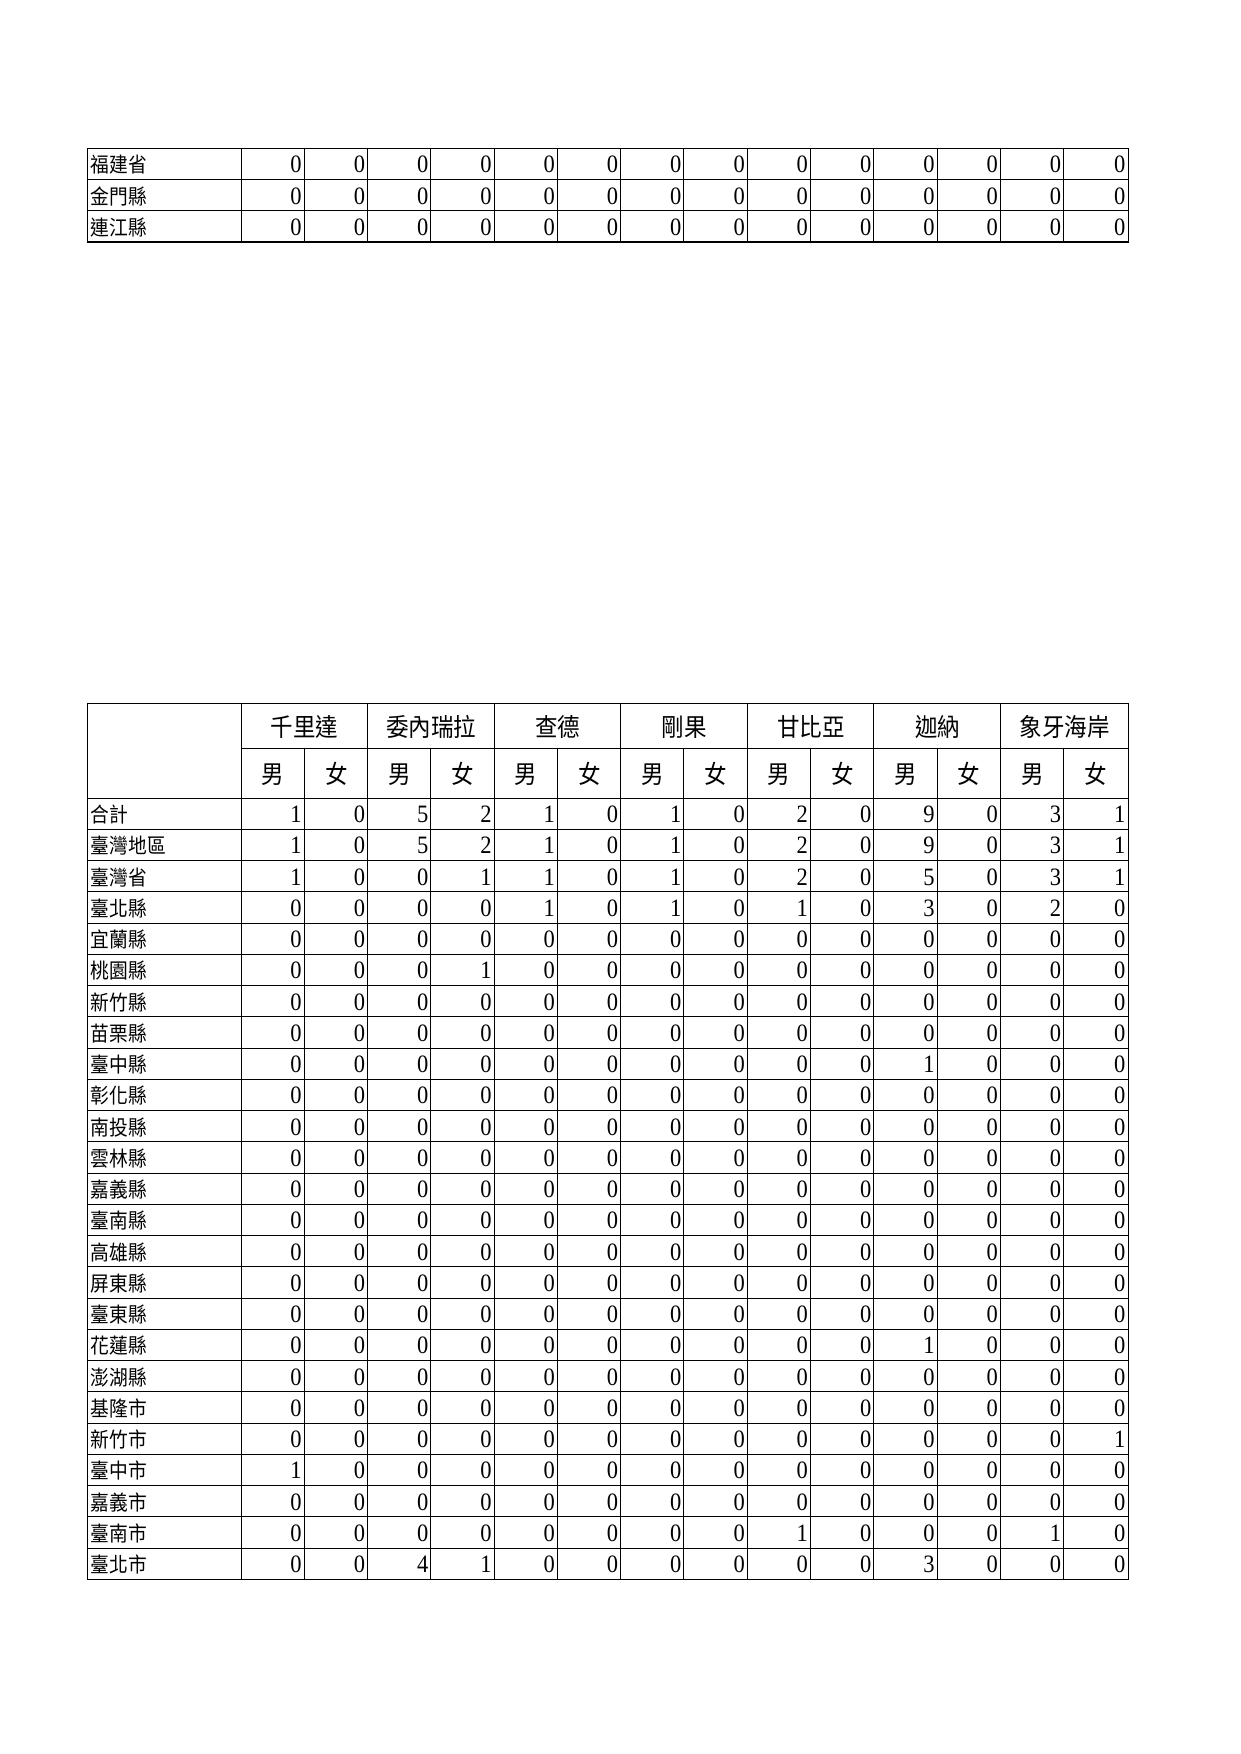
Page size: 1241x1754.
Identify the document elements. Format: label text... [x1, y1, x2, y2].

table_cell 0 [368, 1080, 430, 1110]
table_cell 0 [811, 1049, 873, 1079]
table_cell 2 [431, 799, 494, 829]
table_cell 0 [874, 1455, 937, 1485]
table_cell 2 [431, 830, 494, 860]
table_cell 0 [242, 986, 304, 1016]
table_cell 0 [684, 1111, 747, 1141]
table_header 迦納 [874, 704, 1000, 747]
table_cell 0 [558, 1142, 620, 1172]
table_cell 3 [1001, 799, 1063, 829]
table_cell 臺北市 [88, 1549, 241, 1579]
table_cell 0 [621, 1549, 683, 1579]
table_cell 0 [558, 1205, 620, 1235]
table_cell 新竹市 [88, 1424, 241, 1454]
table_cell 0 [874, 1205, 937, 1235]
table_cell 0 [811, 1549, 873, 1579]
table_cell 1 [621, 799, 683, 829]
table_cell 0 [368, 1142, 430, 1172]
table_cell 0 [495, 1080, 557, 1110]
table_cell 0 [431, 1486, 494, 1516]
table_cell 2 [748, 861, 810, 891]
table_cell 0 [1001, 149, 1063, 179]
table_cell 0 [368, 1392, 430, 1422]
table_cell 0 [242, 1111, 304, 1141]
table_cell 0 [242, 924, 304, 954]
table_cell 0 [811, 1361, 873, 1391]
table_cell 0 [431, 1080, 494, 1110]
table_cell 0 [938, 1142, 1000, 1172]
table_cell 0 [495, 1142, 557, 1172]
table_cell 0 [938, 1049, 1000, 1079]
table_cell 0 [558, 1455, 620, 1485]
table_cell 男 [748, 749, 810, 797]
table_cell 0 [938, 1080, 1000, 1110]
table_cell 屏東縣 [88, 1267, 241, 1297]
table_cell 0 [748, 1549, 810, 1579]
table_cell 0 [305, 1049, 367, 1079]
table_cell 臺中市 [88, 1455, 241, 1485]
table_cell 0 [748, 1392, 810, 1422]
table_cell 0 [1001, 1111, 1063, 1141]
table_cell 0 [748, 924, 810, 954]
table_cell 0 [684, 1049, 747, 1079]
table_cell 0 [242, 1080, 304, 1110]
table_cell 3 [874, 1549, 937, 1579]
table_cell 0 [558, 830, 620, 860]
table_cell 2 [1001, 892, 1063, 922]
table_cell 金門縣 [88, 180, 241, 210]
table_cell 臺東縣 [88, 1299, 241, 1329]
table_cell 0 [431, 1330, 494, 1360]
table_cell 0 [684, 1424, 747, 1454]
table_cell 花蓮縣 [88, 1330, 241, 1360]
table_cell 0 [874, 1174, 937, 1204]
table_cell 0 [748, 149, 810, 179]
table_cell 0 [305, 1392, 367, 1422]
table_cell 0 [305, 861, 367, 891]
table_cell 0 [495, 1330, 557, 1360]
table_cell 0 [495, 1549, 557, 1579]
table_cell 0 [305, 1017, 367, 1047]
table_cell 1 [1064, 1424, 1128, 1454]
table_cell 0 [621, 1017, 683, 1047]
table_cell 0 [811, 1174, 873, 1204]
table_cell 0 [621, 924, 683, 954]
table_cell 0 [431, 1174, 494, 1204]
table_cell 0 [305, 1424, 367, 1454]
table_cell 0 [938, 1486, 1000, 1516]
table_cell 0 [368, 1236, 430, 1266]
table_cell 0 [748, 1455, 810, 1485]
table_cell 0 [305, 1236, 367, 1266]
table_cell 0 [748, 1174, 810, 1204]
table_cell 0 [811, 149, 873, 179]
table_cell 0 [748, 1080, 810, 1110]
table_cell 0 [748, 1111, 810, 1141]
table_cell 0 [938, 149, 1000, 179]
table_cell 0 [684, 955, 747, 985]
table_cell 0 [242, 1142, 304, 1172]
table_cell 0 [811, 1205, 873, 1235]
table_cell 0 [431, 1142, 494, 1172]
table_cell 0 [368, 1486, 430, 1516]
table_cell 0 [431, 924, 494, 954]
table_cell 女 [305, 749, 367, 797]
table_cell 0 [874, 955, 937, 985]
table_cell 0 [1001, 211, 1063, 241]
table_cell 嘉義縣 [88, 1174, 241, 1204]
table_cell 0 [495, 1049, 557, 1079]
table_cell 0 [431, 1049, 494, 1079]
table_cell 0 [874, 1142, 937, 1172]
table_cell 0 [431, 1392, 494, 1422]
table_cell 0 [748, 1142, 810, 1172]
table_cell 0 [811, 799, 873, 829]
table_cell 9 [874, 799, 937, 829]
table_cell 0 [1064, 1017, 1128, 1047]
table_cell 0 [431, 986, 494, 1016]
table_cell 0 [874, 1361, 937, 1391]
table_cell 合計 [88, 799, 241, 829]
table_cell 0 [684, 1205, 747, 1235]
table_cell 0 [495, 924, 557, 954]
table_cell 0 [938, 1361, 1000, 1391]
table_cell 0 [368, 211, 430, 241]
table_cell 0 [495, 986, 557, 1016]
table_cell 0 [1064, 1142, 1128, 1172]
table_cell 0 [1064, 1517, 1128, 1547]
table_cell 0 [874, 1424, 937, 1454]
table_cell 0 [621, 1142, 683, 1172]
table_cell 0 [1001, 1455, 1063, 1485]
table_cell 0 [1064, 1330, 1128, 1360]
table_cell 0 [1001, 1392, 1063, 1422]
table_cell 女 [1064, 749, 1128, 797]
table_cell 0 [811, 1017, 873, 1047]
table_cell 0 [1064, 1299, 1128, 1329]
table_cell 1 [621, 830, 683, 860]
table_cell 0 [431, 1455, 494, 1485]
table_cell 0 [368, 1205, 430, 1235]
table_cell 1 [748, 892, 810, 922]
table_cell 0 [1064, 1267, 1128, 1297]
table_cell 0 [558, 924, 620, 954]
table_cell 0 [811, 1080, 873, 1110]
table_cell 0 [431, 1017, 494, 1047]
table_cell 0 [874, 1486, 937, 1516]
table_cell 0 [748, 211, 810, 241]
table_cell 0 [1001, 955, 1063, 985]
table_cell 0 [431, 892, 494, 922]
table_cell 0 [558, 1049, 620, 1079]
table_cell 0 [938, 1299, 1000, 1329]
table_cell 0 [305, 1361, 367, 1391]
table_cell 0 [1064, 1049, 1128, 1079]
table_cell 0 [495, 1111, 557, 1141]
table_cell 0 [811, 1236, 873, 1266]
table_cell 0 [1001, 1174, 1063, 1204]
table_cell 0 [811, 892, 873, 922]
table_cell 0 [305, 1205, 367, 1235]
table_cell 嘉義市 [88, 1486, 241, 1516]
table_cell 0 [368, 1267, 430, 1297]
table_cell 0 [558, 1236, 620, 1266]
table_cell 0 [305, 924, 367, 954]
table_cell 0 [811, 986, 873, 1016]
table_cell 0 [811, 211, 873, 241]
table_cell 0 [938, 1517, 1000, 1547]
table_cell 0 [242, 1236, 304, 1266]
table_cell 0 [242, 1174, 304, 1204]
table_cell 苗栗縣 [88, 1017, 241, 1047]
table_cell 0 [938, 986, 1000, 1016]
table_cell 0 [938, 1205, 1000, 1235]
table_cell 0 [431, 1299, 494, 1329]
table_cell 男 [495, 749, 557, 797]
table_cell 0 [684, 1142, 747, 1172]
table_cell 0 [1064, 1549, 1128, 1579]
table_cell 0 [811, 1330, 873, 1360]
table_cell 1 [874, 1049, 937, 1079]
table_cell 0 [938, 211, 1000, 241]
table_cell 0 [1064, 955, 1128, 985]
table_cell 澎湖縣 [88, 1361, 241, 1391]
table_cell 0 [874, 1392, 937, 1422]
table_cell 女 [558, 749, 620, 797]
table_cell 0 [1064, 211, 1128, 241]
table_cell 男 [242, 749, 304, 797]
table_cell 2 [748, 799, 810, 829]
table_cell 福建省 [88, 149, 241, 179]
table_cell 0 [748, 1017, 810, 1047]
table_cell 0 [621, 1111, 683, 1141]
table_cell 0 [938, 830, 1000, 860]
table_cell 1 [1064, 861, 1128, 891]
table_cell 基隆市 [88, 1392, 241, 1422]
table_cell 1 [242, 861, 304, 891]
table_cell 0 [621, 180, 683, 210]
table_cell 0 [242, 149, 304, 179]
table_cell 0 [621, 1486, 683, 1516]
table_cell 1 [874, 1330, 937, 1360]
table_cell 0 [684, 1080, 747, 1110]
table_cell 0 [305, 1330, 367, 1360]
table_cell 0 [684, 892, 747, 922]
table_cell 1 [495, 799, 557, 829]
table_cell 0 [242, 1424, 304, 1454]
table_cell 9 [874, 830, 937, 860]
table_cell 0 [938, 1174, 1000, 1204]
table_cell 0 [684, 1267, 747, 1297]
table_cell 5 [368, 830, 430, 860]
table_cell 0 [621, 1455, 683, 1485]
table_cell 桃園縣 [88, 955, 241, 985]
table_cell 0 [1001, 1205, 1063, 1235]
table_header 象牙海岸 [1001, 704, 1128, 747]
table_cell 0 [748, 1205, 810, 1235]
table_cell 0 [495, 1174, 557, 1204]
table_cell 0 [938, 861, 1000, 891]
table_cell 0 [242, 1330, 304, 1360]
table_cell 0 [558, 1361, 620, 1391]
table_cell 0 [1001, 1486, 1063, 1516]
table_cell 0 [684, 1361, 747, 1391]
table_cell 0 [748, 1330, 810, 1360]
table_cell 0 [684, 149, 747, 179]
table_cell 0 [874, 1080, 937, 1110]
table_cell 0 [242, 1361, 304, 1391]
table_cell 連江縣 [88, 211, 241, 241]
table_cell 0 [748, 1236, 810, 1266]
table_cell 0 [684, 1517, 747, 1547]
table_cell 0 [748, 1361, 810, 1391]
table_cell 0 [431, 1111, 494, 1141]
table_cell 0 [1001, 1049, 1063, 1079]
table_cell 0 [368, 149, 430, 179]
table_cell 0 [684, 180, 747, 210]
table_cell 0 [811, 1392, 873, 1422]
table_cell 0 [1064, 1080, 1128, 1110]
table_cell 0 [1001, 1142, 1063, 1172]
table_cell 0 [242, 211, 304, 241]
table_cell 0 [242, 955, 304, 985]
table_cell 0 [431, 1517, 494, 1547]
table_cell 0 [811, 1299, 873, 1329]
table_cell 0 [242, 180, 304, 210]
table_cell 0 [431, 1361, 494, 1391]
table_cell 雲林縣 [88, 1142, 241, 1172]
table_cell 0 [242, 1017, 304, 1047]
table_cell 臺灣地區 [88, 830, 241, 860]
table_cell 0 [368, 924, 430, 954]
table_cell 0 [811, 1517, 873, 1547]
table_cell 0 [1001, 1330, 1063, 1360]
table_cell 0 [811, 861, 873, 891]
table_cell 0 [242, 892, 304, 922]
table_cell 0 [938, 1392, 1000, 1422]
table_cell 0 [938, 180, 1000, 210]
table_cell 0 [684, 1486, 747, 1516]
table_cell 0 [621, 1299, 683, 1329]
table_cell 0 [431, 1424, 494, 1454]
table_cell 0 [558, 1017, 620, 1047]
table_cell 2 [748, 830, 810, 860]
table_cell 0 [431, 1236, 494, 1266]
table_cell 0 [558, 1174, 620, 1204]
table_cell 0 [938, 1455, 1000, 1485]
table_cell 0 [558, 1517, 620, 1547]
table_cell 男 [1001, 749, 1063, 797]
table_cell 0 [621, 149, 683, 179]
table_cell 0 [811, 924, 873, 954]
table_cell 0 [368, 1017, 430, 1047]
table_cell 1 [242, 1455, 304, 1485]
table_cell 0 [748, 180, 810, 210]
table_cell 0 [305, 1142, 367, 1172]
table_cell 0 [684, 830, 747, 860]
table_cell 0 [1001, 1267, 1063, 1297]
table_cell 宜蘭縣 [88, 924, 241, 954]
table_cell 0 [368, 892, 430, 922]
table_cell 0 [684, 1455, 747, 1485]
table_cell 0 [621, 1174, 683, 1204]
table_cell 0 [938, 924, 1000, 954]
table_cell 0 [621, 1236, 683, 1266]
table_cell 0 [305, 1080, 367, 1110]
table_cell 1 [1001, 1517, 1063, 1547]
table_cell 0 [1064, 180, 1128, 210]
table_cell 0 [242, 1299, 304, 1329]
table_cell 0 [684, 1236, 747, 1266]
table_cell 0 [684, 861, 747, 891]
table_header 甘比亞 [748, 704, 873, 747]
table_cell 0 [1064, 986, 1128, 1016]
table_cell 0 [811, 1424, 873, 1454]
table_cell 0 [558, 861, 620, 891]
table_header 千里達 [242, 704, 367, 747]
table_cell 0 [431, 180, 494, 210]
table_cell 1 [431, 955, 494, 985]
table_cell 1 [621, 892, 683, 922]
table_cell 0 [495, 955, 557, 985]
table_cell 0 [1001, 1236, 1063, 1266]
table_cell 0 [621, 955, 683, 985]
table_cell 0 [684, 1392, 747, 1422]
table_header 委內瑞拉 [368, 704, 494, 747]
table_cell 0 [495, 1299, 557, 1329]
table_cell 0 [495, 1486, 557, 1516]
table_cell 0 [495, 180, 557, 210]
table_cell 0 [305, 799, 367, 829]
table_cell 0 [242, 1549, 304, 1579]
table_cell 0 [242, 1486, 304, 1516]
table_cell 0 [305, 1267, 367, 1297]
table_cell 0 [368, 1424, 430, 1454]
table_cell 0 [621, 1267, 683, 1297]
table_cell 0 [431, 1205, 494, 1235]
table_cell 0 [558, 1080, 620, 1110]
table_cell 0 [305, 1299, 367, 1329]
table_cell 0 [558, 1392, 620, 1422]
table_cell 0 [305, 149, 367, 179]
table_cell 0 [495, 149, 557, 179]
table_cell 0 [811, 830, 873, 860]
table_cell 0 [305, 830, 367, 860]
table_cell 1 [748, 1517, 810, 1547]
table_cell 0 [1064, 1205, 1128, 1235]
table_cell 臺南市 [88, 1517, 241, 1547]
table_cell 0 [621, 1330, 683, 1360]
table_cell 0 [242, 1267, 304, 1297]
table_cell 0 [305, 1486, 367, 1516]
table_cell 0 [874, 1236, 937, 1266]
table_cell 0 [305, 1174, 367, 1204]
table_cell 臺中縣 [88, 1049, 241, 1079]
table_cell 3 [874, 892, 937, 922]
table_cell 0 [684, 799, 747, 829]
table_cell 0 [431, 211, 494, 241]
table_cell 0 [558, 799, 620, 829]
table_header 剛果 [621, 704, 747, 747]
table_cell 0 [242, 1517, 304, 1547]
table_cell 0 [368, 1174, 430, 1204]
table_cell 0 [242, 1205, 304, 1235]
table_cell 0 [684, 1299, 747, 1329]
table_cell 女 [938, 749, 1000, 797]
table_cell 男 [874, 749, 937, 797]
table_cell 0 [621, 1361, 683, 1391]
table_cell 0 [938, 1330, 1000, 1360]
table_cell 0 [368, 1299, 430, 1329]
table_cell 0 [1064, 1236, 1128, 1266]
table_cell 0 [748, 1486, 810, 1516]
table_cell 0 [684, 211, 747, 241]
table_cell 0 [811, 1142, 873, 1172]
table_cell 男 [368, 749, 430, 797]
table_cell 0 [305, 892, 367, 922]
table_cell 1 [1064, 830, 1128, 860]
table_cell 0 [938, 1017, 1000, 1047]
table_cell 0 [1064, 1392, 1128, 1422]
table_cell 0 [1064, 1486, 1128, 1516]
table_cell 0 [305, 211, 367, 241]
table_cell 0 [1064, 1455, 1128, 1485]
table_cell 1 [495, 861, 557, 891]
table_cell 1 [1064, 799, 1128, 829]
table_cell 0 [558, 1330, 620, 1360]
table_cell 0 [305, 1549, 367, 1579]
table_cell 0 [242, 1392, 304, 1422]
table_cell 0 [495, 1424, 557, 1454]
table_cell 0 [621, 1392, 683, 1422]
table_cell 0 [368, 1455, 430, 1485]
table_cell 0 [621, 986, 683, 1016]
table_cell 0 [558, 892, 620, 922]
table_cell 0 [938, 1267, 1000, 1297]
table_cell 0 [558, 149, 620, 179]
table_cell 0 [495, 1392, 557, 1422]
table_cell 0 [748, 1424, 810, 1454]
table_cell 0 [938, 799, 1000, 829]
table_cell 1 [621, 861, 683, 891]
table_cell 0 [748, 1299, 810, 1329]
table_cell 0 [558, 986, 620, 1016]
table_cell 0 [368, 1049, 430, 1079]
table_cell 新竹縣 [88, 986, 241, 1016]
table_cell 0 [495, 1017, 557, 1047]
table_cell 0 [1064, 1361, 1128, 1391]
table_cell 0 [811, 180, 873, 210]
table_cell 0 [811, 1267, 873, 1297]
table_cell 0 [558, 1486, 620, 1516]
table_cell 0 [874, 1517, 937, 1547]
table_cell 0 [811, 1455, 873, 1485]
table_cell 0 [938, 955, 1000, 985]
table_cell 臺北縣 [88, 892, 241, 922]
table_cell 0 [495, 1205, 557, 1235]
table_cell 0 [621, 1517, 683, 1547]
table_cell 0 [368, 1330, 430, 1360]
table_cell 0 [874, 211, 937, 241]
table_cell 0 [558, 180, 620, 210]
table_cell 0 [495, 1361, 557, 1391]
table_cell 1 [495, 892, 557, 922]
table_cell 0 [684, 1330, 747, 1360]
table_cell 0 [874, 986, 937, 1016]
table_cell 0 [621, 211, 683, 241]
table_cell 0 [938, 1424, 1000, 1454]
table_cell 0 [621, 1049, 683, 1079]
table_cell 0 [621, 1080, 683, 1110]
table_cell 0 [368, 861, 430, 891]
table_cell 0 [811, 1486, 873, 1516]
table_cell 4 [368, 1549, 430, 1579]
table_cell 5 [368, 799, 430, 829]
table_cell 臺灣省 [88, 861, 241, 891]
table_cell 0 [558, 1549, 620, 1579]
table_cell 0 [748, 1267, 810, 1297]
table_cell 0 [1001, 1549, 1063, 1579]
table_cell 0 [938, 1111, 1000, 1141]
table_cell 0 [684, 1174, 747, 1204]
table_cell 0 [368, 1517, 430, 1547]
table_cell 0 [495, 1267, 557, 1297]
table_cell 0 [305, 1517, 367, 1547]
table_cell 0 [1001, 1299, 1063, 1329]
table_cell 0 [368, 986, 430, 1016]
table_cell 0 [305, 1455, 367, 1485]
table_cell 0 [1001, 1424, 1063, 1454]
table_cell 5 [874, 861, 937, 891]
table_cell 1 [242, 799, 304, 829]
table_cell 0 [684, 1549, 747, 1579]
table_cell 0 [1064, 149, 1128, 179]
table_cell 0 [748, 1049, 810, 1079]
table_cell 0 [431, 1267, 494, 1297]
table_cell 0 [305, 955, 367, 985]
table_cell 男 [621, 749, 683, 797]
table_cell 3 [1001, 830, 1063, 860]
table_cell 臺南縣 [88, 1205, 241, 1235]
table_cell 0 [874, 1111, 937, 1141]
table_cell 0 [495, 1236, 557, 1266]
table_cell 0 [811, 955, 873, 985]
table_cell 1 [242, 830, 304, 860]
table_cell 0 [684, 924, 747, 954]
table_cell 0 [558, 1267, 620, 1297]
table_cell 0 [1001, 986, 1063, 1016]
table_cell 0 [305, 1111, 367, 1141]
table_cell 0 [1001, 1017, 1063, 1047]
table_cell 0 [748, 986, 810, 1016]
table_cell 女 [684, 749, 747, 797]
table_cell 0 [874, 1299, 937, 1329]
table_cell 女 [811, 749, 873, 797]
table_cell 0 [1064, 924, 1128, 954]
table_cell 0 [495, 211, 557, 241]
table_cell 0 [368, 180, 430, 210]
table_cell 0 [874, 1017, 937, 1047]
table_cell 0 [621, 1205, 683, 1235]
table_cell 0 [431, 149, 494, 179]
table_cell 0 [495, 1455, 557, 1485]
table_cell 0 [558, 955, 620, 985]
table_cell 1 [431, 861, 494, 891]
table_cell 0 [684, 986, 747, 1016]
table_header [88, 704, 241, 797]
table_cell 0 [1064, 892, 1128, 922]
table_cell 0 [242, 1049, 304, 1079]
table_cell 0 [1064, 1174, 1128, 1204]
table_cell 0 [558, 211, 620, 241]
table_cell 1 [495, 830, 557, 860]
table_cell 0 [938, 1549, 1000, 1579]
table_cell 0 [874, 1267, 937, 1297]
table_cell 1 [431, 1549, 494, 1579]
table_cell 0 [558, 1424, 620, 1454]
table_cell 0 [305, 986, 367, 1016]
table_cell 高雄縣 [88, 1236, 241, 1266]
table_cell 0 [558, 1299, 620, 1329]
table_cell 0 [558, 1111, 620, 1141]
table_cell 0 [1001, 924, 1063, 954]
table_cell 0 [1001, 180, 1063, 210]
table_cell 女 [431, 749, 494, 797]
table_cell 0 [684, 1017, 747, 1047]
table_cell 0 [368, 955, 430, 985]
table_cell 0 [874, 149, 937, 179]
table_header 查德 [495, 704, 620, 747]
table_cell 0 [811, 1111, 873, 1141]
table_cell 彰化縣 [88, 1080, 241, 1110]
table_cell 0 [938, 1236, 1000, 1266]
table_cell 南投縣 [88, 1111, 241, 1141]
table_cell 0 [1001, 1361, 1063, 1391]
table_cell 0 [748, 955, 810, 985]
table_cell 0 [368, 1361, 430, 1391]
table_cell 0 [874, 924, 937, 954]
table_cell 0 [495, 1517, 557, 1547]
table_cell 0 [1001, 1080, 1063, 1110]
table_cell 0 [621, 1424, 683, 1454]
table_cell 0 [874, 180, 937, 210]
table_cell 0 [305, 180, 367, 210]
table_cell 0 [368, 1111, 430, 1141]
table_cell 0 [938, 892, 1000, 922]
table_cell 3 [1001, 861, 1063, 891]
table_cell 0 [1064, 1111, 1128, 1141]
